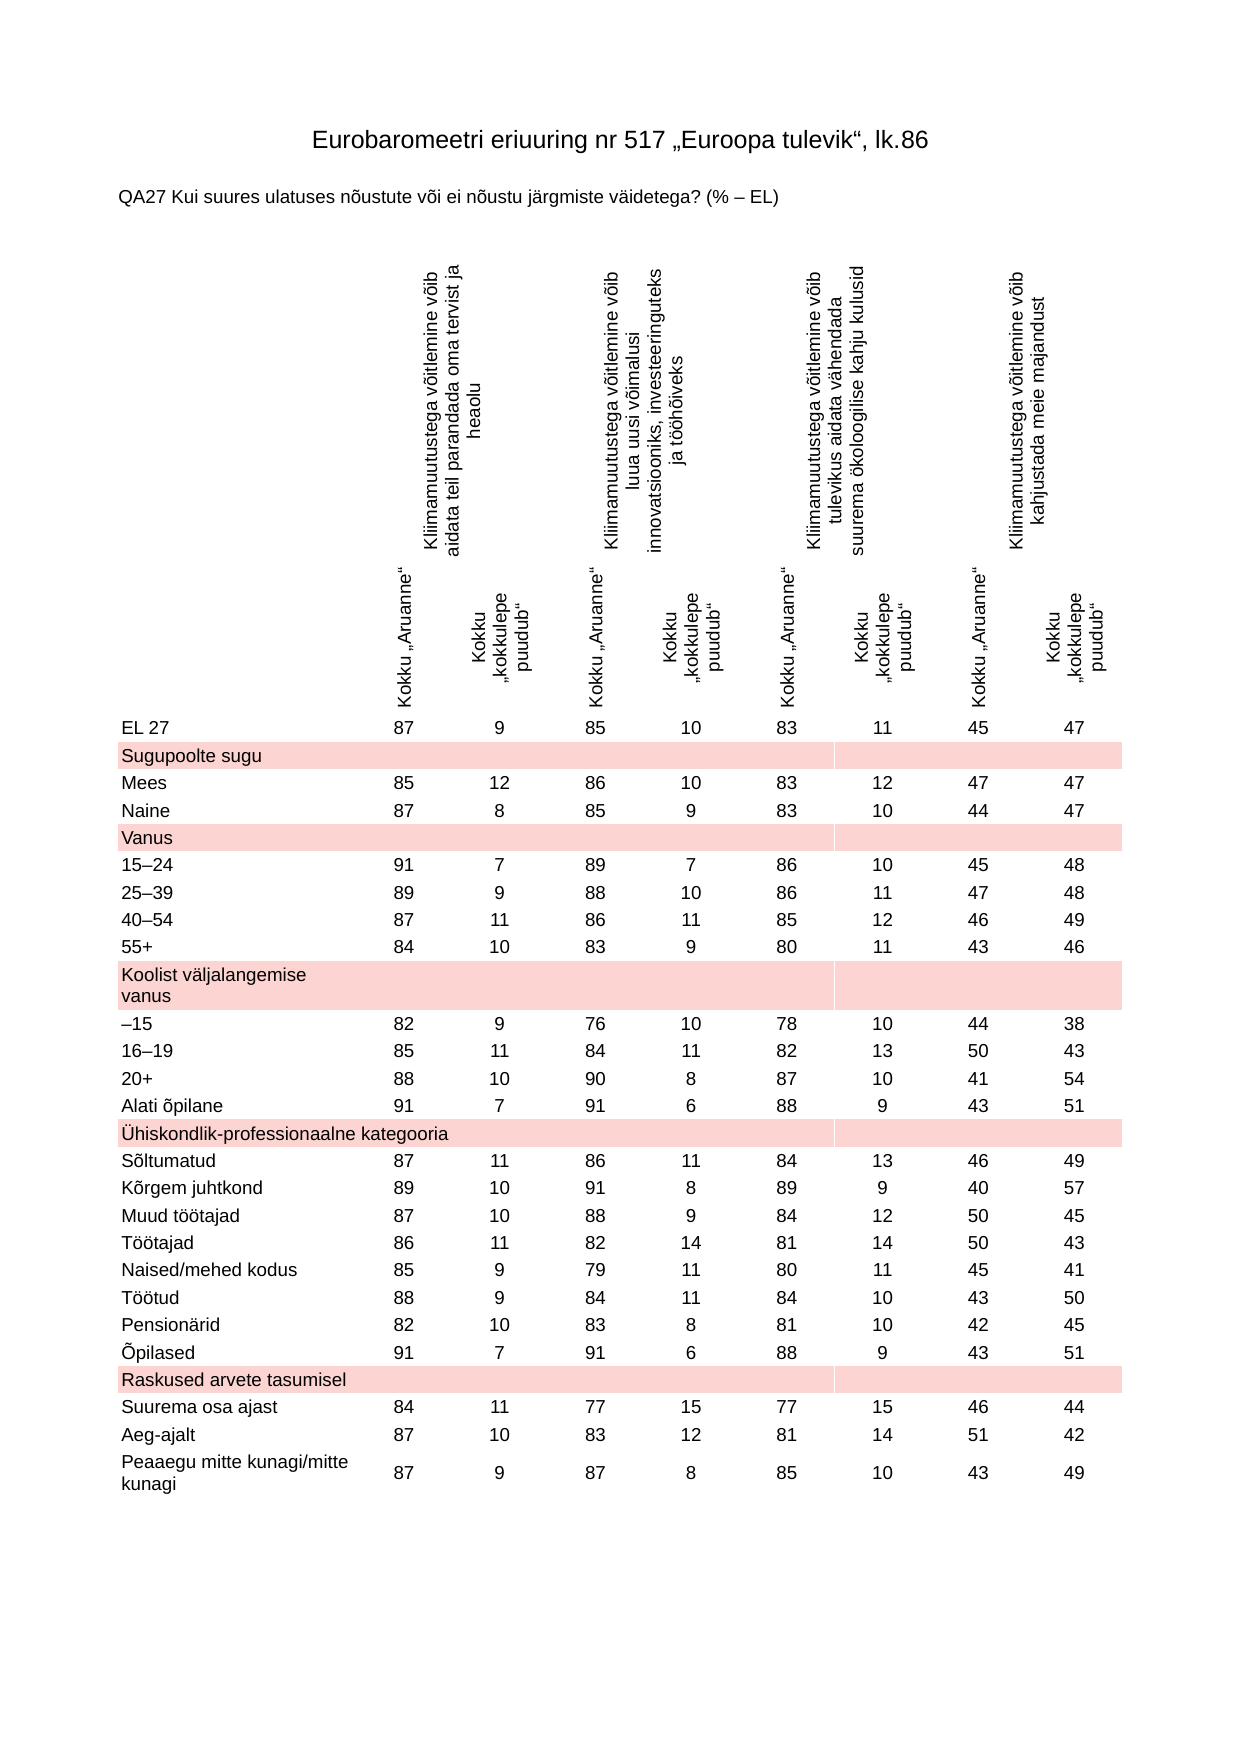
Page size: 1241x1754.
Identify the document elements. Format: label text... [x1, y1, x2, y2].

table_cell 79 [547, 1256, 643, 1284]
table_cell [739, 742, 834, 769]
table_cell 84 [356, 1393, 452, 1421]
table_cell 85 [356, 769, 452, 796]
table_cell 85 [739, 906, 834, 933]
table_cell [547, 824, 643, 851]
table_cell 10 [643, 879, 739, 906]
table_cell [118, 562, 356, 714]
table_cell 10 [835, 1311, 930, 1338]
table_cell 11 [452, 1229, 547, 1256]
table_cell [835, 1119, 930, 1147]
table_cell 11 [835, 1256, 930, 1284]
table_cell 89 [356, 1174, 452, 1202]
table_cell 38 [1026, 1010, 1122, 1037]
table_cell 85 [547, 714, 643, 742]
table_cell 84 [739, 1284, 834, 1311]
table_cell 10 [452, 1311, 547, 1338]
table_cell 54 [1026, 1065, 1122, 1092]
table_cell 90 [547, 1065, 643, 1092]
table_cell 15 [643, 1393, 739, 1421]
table_cell 10 [835, 1448, 930, 1497]
table_cell 83 [547, 934, 643, 961]
table_cell 84 [547, 1284, 643, 1311]
table_cell [1026, 1366, 1122, 1393]
table_cell 16–19 [118, 1037, 356, 1064]
table_cell Töötud [118, 1284, 356, 1311]
table_cell 91 [356, 851, 452, 879]
table_cell 85 [356, 1037, 452, 1064]
table_cell [356, 961, 452, 1010]
table_cell 91 [356, 1092, 452, 1119]
table_header Kliimamuutustega võitlemine võib tulevikus aidata vähendada suurema ökoloogilise kahju kulusid [739, 260, 930, 562]
table_cell 11 [643, 1147, 739, 1174]
table_cell 10 [835, 1010, 930, 1037]
table_cell Kokku „Aruanne“ [739, 562, 834, 714]
table_cell Kõrgem juhtkond [118, 1174, 356, 1202]
table_cell 10 [643, 714, 739, 742]
table_cell 9 [452, 1284, 547, 1311]
table_cell 88 [356, 1065, 452, 1092]
table_cell 8 [643, 1174, 739, 1202]
table_cell 11 [643, 1037, 739, 1064]
table_cell [739, 961, 834, 1010]
table_cell 48 [1026, 879, 1122, 906]
table_cell 11 [643, 1256, 739, 1284]
table_cell 87 [356, 1202, 452, 1229]
table_cell [452, 742, 547, 769]
table_cell 47 [1026, 714, 1122, 742]
table_cell 8 [452, 796, 547, 824]
table_cell 11 [643, 906, 739, 933]
table_cell 14 [643, 1229, 739, 1256]
table_cell [739, 1119, 834, 1147]
table_cell [643, 742, 739, 769]
table_cell 10 [452, 1174, 547, 1202]
table_cell 14 [835, 1229, 930, 1256]
table_cell 11 [835, 879, 930, 906]
table_cell 86 [547, 906, 643, 933]
table_cell [835, 742, 930, 769]
table_cell 85 [739, 1448, 834, 1497]
table_cell 45 [1026, 1311, 1122, 1338]
table_cell 46 [930, 1393, 1026, 1421]
table_cell 51 [1026, 1339, 1122, 1366]
table_cell 8 [643, 1065, 739, 1092]
table_cell Kokku „kokkulepe puudub“ [1026, 562, 1122, 714]
table_cell [643, 961, 739, 1010]
table_cell 9 [452, 1010, 547, 1037]
table_cell [930, 824, 1026, 851]
table_cell 45 [930, 714, 1026, 742]
table_cell 87 [356, 1421, 452, 1448]
table_cell 57 [1026, 1174, 1122, 1202]
table_cell 43 [930, 1092, 1026, 1119]
table_cell 45 [930, 851, 1026, 879]
table_cell Suurema osa ajast [118, 1393, 356, 1421]
table_cell 6 [643, 1339, 739, 1366]
table_cell [452, 824, 547, 851]
table_cell 50 [930, 1229, 1026, 1256]
table_cell 87 [356, 714, 452, 742]
table_cell 42 [1026, 1421, 1122, 1448]
table_cell Ühiskondlik-professionaalne kategooria [118, 1119, 643, 1147]
table_cell [835, 824, 930, 851]
table_cell 86 [739, 851, 834, 879]
table_cell 14 [835, 1421, 930, 1448]
table_cell Kokku „kokkulepe puudub“ [452, 562, 547, 714]
table_cell 87 [356, 1147, 452, 1174]
table_cell 89 [739, 1174, 834, 1202]
table_cell 10 [835, 851, 930, 879]
table_cell 9 [452, 1448, 547, 1497]
table_cell 87 [356, 906, 452, 933]
table_cell [452, 961, 547, 1010]
table_cell Naised/mehed kodus [118, 1256, 356, 1284]
table_cell [643, 1366, 739, 1393]
table_cell 10 [835, 1284, 930, 1311]
table_cell [547, 742, 643, 769]
table_cell Töötajad [118, 1229, 356, 1256]
table_cell 85 [547, 796, 643, 824]
table_cell 84 [547, 1037, 643, 1064]
table_cell 44 [930, 796, 1026, 824]
table_cell 47 [1026, 796, 1122, 824]
table_cell 9 [643, 1202, 739, 1229]
table_cell 46 [930, 1147, 1026, 1174]
table_cell 87 [547, 1448, 643, 1497]
table_cell Kokku „kokkulepe puudub“ [835, 562, 930, 714]
table_cell 10 [452, 1202, 547, 1229]
table_cell 11 [452, 906, 547, 933]
table_cell Pensionärid [118, 1311, 356, 1338]
table_cell Kokku „kokkulepe puudub“ [643, 562, 739, 714]
table_cell Mees [118, 769, 356, 796]
table_cell 86 [547, 1147, 643, 1174]
table_cell 88 [547, 879, 643, 906]
table_cell 13 [835, 1147, 930, 1174]
table_cell 46 [930, 906, 1026, 933]
table_cell Kokku „Aruanne“ [547, 562, 643, 714]
table_cell 45 [930, 1256, 1026, 1284]
table_cell 7 [452, 1092, 547, 1119]
table_cell 50 [1026, 1284, 1122, 1311]
table_cell [1026, 961, 1122, 1010]
table_cell 84 [739, 1147, 834, 1174]
table_cell 10 [452, 934, 547, 961]
table_cell Muud töötajad [118, 1202, 356, 1229]
table_cell 87 [356, 796, 452, 824]
table_cell 11 [452, 1037, 547, 1064]
table_cell Sugupoolte sugu [118, 742, 356, 769]
table_cell 7 [452, 851, 547, 879]
table_cell 10 [643, 769, 739, 796]
table_cell [547, 1366, 643, 1393]
table_cell 41 [930, 1065, 1026, 1092]
table_cell 10 [835, 1065, 930, 1092]
table_cell 44 [930, 1010, 1026, 1037]
table_cell Kokku „Aruanne“ [356, 562, 452, 714]
table_cell 9 [835, 1174, 930, 1202]
table_cell Naine [118, 796, 356, 824]
table_cell 43 [1026, 1229, 1122, 1256]
table_cell [835, 961, 930, 1010]
table_cell 40–54 [118, 906, 356, 933]
table_cell 51 [930, 1421, 1026, 1448]
table_cell 9 [643, 796, 739, 824]
table_cell Sõltumatud [118, 1147, 356, 1174]
table_cell [1026, 1119, 1122, 1147]
table_cell 91 [356, 1339, 452, 1366]
table_cell 86 [547, 769, 643, 796]
table_cell 43 [930, 1284, 1026, 1311]
table_cell Koolist väljalangemise vanus [118, 961, 356, 1010]
table_cell 78 [739, 1010, 834, 1037]
table_cell 15–24 [118, 851, 356, 879]
table_cell 77 [547, 1393, 643, 1421]
table_cell 87 [739, 1065, 834, 1092]
table_cell 20+ [118, 1065, 356, 1092]
table_cell 47 [930, 769, 1026, 796]
table_cell 43 [930, 934, 1026, 961]
table_cell [739, 824, 834, 851]
table_cell 83 [739, 714, 834, 742]
table_cell Peaaegu mitte kunagi/mitte kunagi [118, 1448, 356, 1497]
table_cell 11 [452, 1147, 547, 1174]
table_cell 12 [452, 769, 547, 796]
table_cell 86 [356, 1229, 452, 1256]
table_cell 11 [835, 934, 930, 961]
table_cell 49 [1026, 1147, 1122, 1174]
table_cell 55+ [118, 934, 356, 961]
table_cell Kokku „Aruanne“ [930, 562, 1026, 714]
table_cell 85 [356, 1256, 452, 1284]
table_cell Aeg-ajalt [118, 1421, 356, 1448]
table_cell Vanus [118, 824, 356, 851]
table_cell 9 [835, 1339, 930, 1366]
table_cell 81 [739, 1421, 834, 1448]
table_cell 82 [739, 1037, 834, 1064]
table_cell 42 [930, 1311, 1026, 1338]
table_cell [643, 824, 739, 851]
table_cell 12 [643, 1421, 739, 1448]
table_cell Alati õpilane [118, 1092, 356, 1119]
table_cell 10 [643, 1010, 739, 1037]
table_cell 83 [547, 1311, 643, 1338]
table_cell 10 [835, 796, 930, 824]
table_cell [930, 1366, 1026, 1393]
table_cell [835, 1366, 930, 1393]
table_cell Raskused arvete tasumisel [118, 1366, 547, 1393]
table_cell [930, 961, 1026, 1010]
table_cell 41 [1026, 1256, 1122, 1284]
table_cell 82 [356, 1010, 452, 1037]
table_cell 88 [739, 1092, 834, 1119]
table_cell [547, 961, 643, 1010]
table_header [118, 260, 356, 562]
table_cell 50 [930, 1202, 1026, 1229]
table_cell [356, 824, 452, 851]
table_cell 9 [452, 1256, 547, 1284]
table_cell 25–39 [118, 879, 356, 906]
table_cell 45 [1026, 1202, 1122, 1229]
table_cell 10 [452, 1065, 547, 1092]
table_cell 49 [1026, 906, 1122, 933]
table_cell 43 [930, 1448, 1026, 1497]
table_cell 9 [835, 1092, 930, 1119]
table_cell 88 [739, 1339, 834, 1366]
table_cell 84 [739, 1202, 834, 1229]
table_cell 50 [930, 1037, 1026, 1064]
table_cell 77 [739, 1393, 834, 1421]
table_cell 9 [452, 714, 547, 742]
table_cell 11 [452, 1393, 547, 1421]
table_cell 47 [1026, 769, 1122, 796]
table_cell 88 [547, 1202, 643, 1229]
table_cell 7 [643, 851, 739, 879]
table_cell 80 [739, 1256, 834, 1284]
table_cell Õpilased [118, 1339, 356, 1366]
table_cell 10 [452, 1421, 547, 1448]
table_cell 13 [835, 1037, 930, 1064]
table_header Kliimamuutustega võitlemine võib aidata teil parandada oma tervist ja heaolu [356, 260, 547, 562]
table_cell 11 [835, 714, 930, 742]
table_cell 83 [739, 796, 834, 824]
table_cell [930, 1119, 1026, 1147]
table_cell 83 [547, 1421, 643, 1448]
table_cell 43 [1026, 1037, 1122, 1064]
table_cell 40 [930, 1174, 1026, 1202]
table_cell 12 [835, 769, 930, 796]
table_cell 7 [452, 1339, 547, 1366]
table_cell 8 [643, 1311, 739, 1338]
table_cell 11 [643, 1284, 739, 1311]
table_cell [739, 1366, 834, 1393]
table_cell 49 [1026, 1448, 1122, 1497]
table_cell [643, 1119, 739, 1147]
table_cell 12 [835, 1202, 930, 1229]
table_cell 43 [930, 1339, 1026, 1366]
table_cell 80 [739, 934, 834, 961]
table_cell [356, 742, 452, 769]
table_cell [930, 742, 1026, 769]
table_cell 51 [1026, 1092, 1122, 1119]
table_cell 81 [739, 1311, 834, 1338]
table_cell 91 [547, 1339, 643, 1366]
table_cell 46 [1026, 934, 1122, 961]
text QA27 Kui suures ulatuses nõustute või ei nõustu järgmiste väidetega? (% – EL) [118, 186, 1122, 208]
table_cell 82 [356, 1311, 452, 1338]
table_header Kliimamuutustega võitlemine võib luua uusi võimalusi innovatsiooniks, investeeringuteks ja tööhõiveks [547, 260, 739, 562]
table_cell 9 [643, 934, 739, 961]
table_cell 82 [547, 1229, 643, 1256]
table_cell 83 [739, 769, 834, 796]
table_cell 15 [835, 1393, 930, 1421]
table_cell 84 [356, 934, 452, 961]
table_cell [1026, 742, 1122, 769]
table_cell [1026, 824, 1122, 851]
table_cell 86 [739, 879, 834, 906]
table_cell 8 [643, 1448, 739, 1497]
table_cell 9 [452, 879, 547, 906]
table_cell 88 [356, 1284, 452, 1311]
table_cell 91 [547, 1092, 643, 1119]
table_cell 89 [356, 879, 452, 906]
table_cell –15 [118, 1010, 356, 1037]
table_cell EL 27 [118, 714, 356, 742]
table_cell 91 [547, 1174, 643, 1202]
table_header Kliimamuutustega võitlemine võib kahjustada meie majandust [930, 260, 1122, 562]
table_cell 48 [1026, 851, 1122, 879]
table_cell 81 [739, 1229, 834, 1256]
table_cell 12 [835, 906, 930, 933]
table_cell 76 [547, 1010, 643, 1037]
table_cell 44 [1026, 1393, 1122, 1421]
table_cell 87 [356, 1448, 452, 1497]
table_cell 89 [547, 851, 643, 879]
table_cell 47 [930, 879, 1026, 906]
table_cell 6 [643, 1092, 739, 1119]
